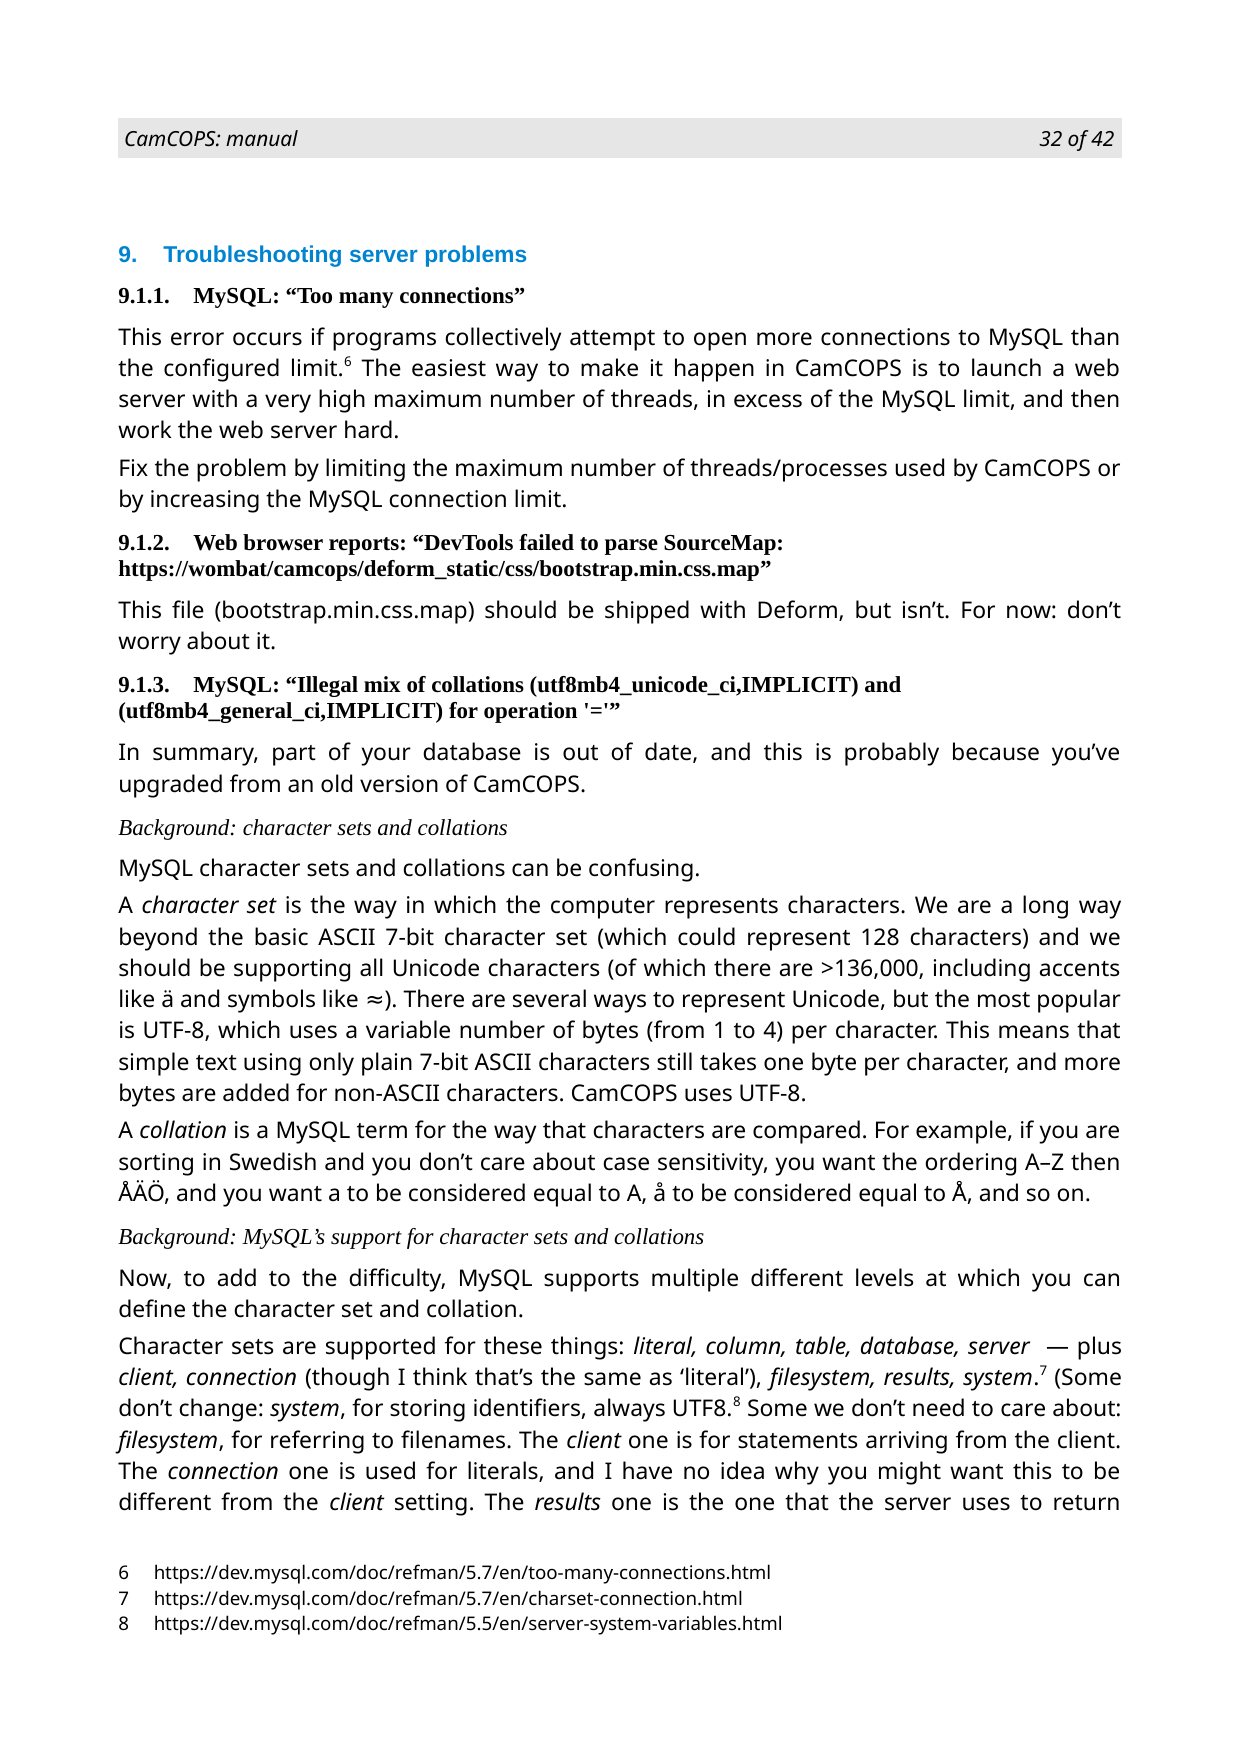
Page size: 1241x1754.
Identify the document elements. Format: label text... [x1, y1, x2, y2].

subtitle Background: character sets and collations [118, 813, 1122, 840]
text MySQL character sets and collations can be confusing. [118, 852, 1122, 883]
text Character sets are supported for these things: literal, column, table, database, server — plus client, connection (though I think that’s the same as ‘literal’), filesystem, results, system. (Some don’t change: system, for storing identifiers, always UTF8. Some we don’t need to care about: filesystem, for referring to filenames. The client one is for statements arriving from the client. The connection one is used for literals, and I have no idea why you might want this to be different from the client setting. The results one is the one that the server uses to return [118, 1330, 1122, 1517]
subtitle Troubleshooting server problems [118, 241, 1122, 267]
text This error occurs if programs collectively attempt to open more connections to MySQL than the configured limit. The easiest way to make it happen in CamCOPS is to launch a web server with a very high maximum number of threads, in excess of the MySQL limit, and then work the web server hard. [118, 321, 1122, 446]
subtitle Background: MySQL’s support for character sets and collations [118, 1223, 1122, 1249]
text Now, to add to the difficulty, MySQL supports multiple different levels at which you can define the character set and collation. [118, 1261, 1122, 1324]
subtitle MySQL: “Illegal mix of collations (utf8mb4_unicode_ci,IMPLICIT) and (utf8mb4_general_ci,IMPLICIT) for operation '='” [118, 671, 1122, 724]
text https://dev.mysql.com/doc/refman/5.5/en/server-system-variables.html [118, 1610, 1122, 1636]
text In summary, part of your database is out of date, and this is probably because you’ve upgraded from an old version of CamCOPS. [118, 736, 1122, 799]
subtitle MySQL: “Too many connections” [118, 282, 1122, 308]
text A collation is a MySQL term for the way that characters are compared. For example, if you are sorting in Swedish and you don’t care about case sensitivity, you want the ordering A–Z then ÅÄÖ, and you want a to be considered equal to A, å to be considered equal to Å, and so on. [118, 1114, 1122, 1208]
text A character set is the way in which the computer represents characters. We are a long way beyond the basic ASCII 7-bit character set (which could represent 128 characters) and we should be supporting all Unicode characters (of which there are >136,000, including accents like ä and symbols like ≈). There are several ways to represent Unicode, but the most popular is UTF-8, which uses a variable number of bytes (from 1 to 4) per character. This means that simple text using only plain 7-bit ASCII characters still takes one byte per character, and more bytes are added for non-ASCII characters. CamCOPS uses UTF-8. [118, 889, 1122, 1108]
text https://dev.mysql.com/doc/refman/5.7/en/charset-connection.html [118, 1585, 1122, 1610]
text This file (bootstrap.min.css.map) should be shipped with Deform, but isn’t. For now: don’t worry about it. [118, 594, 1122, 656]
text Fix the problem by limiting the maximum number of threads/processes used by CamCOPS or by increasing the MySQL connection limit. [118, 452, 1122, 514]
text https://dev.mysql.com/doc/refman/5.7/en/too-many-connections.html [118, 1559, 1122, 1585]
subtitle Web browser reports: “DevTools failed to parse SourceMap: https://wombat/camcops/deform_static/css/bootstrap.min.css.map” [118, 529, 1122, 581]
